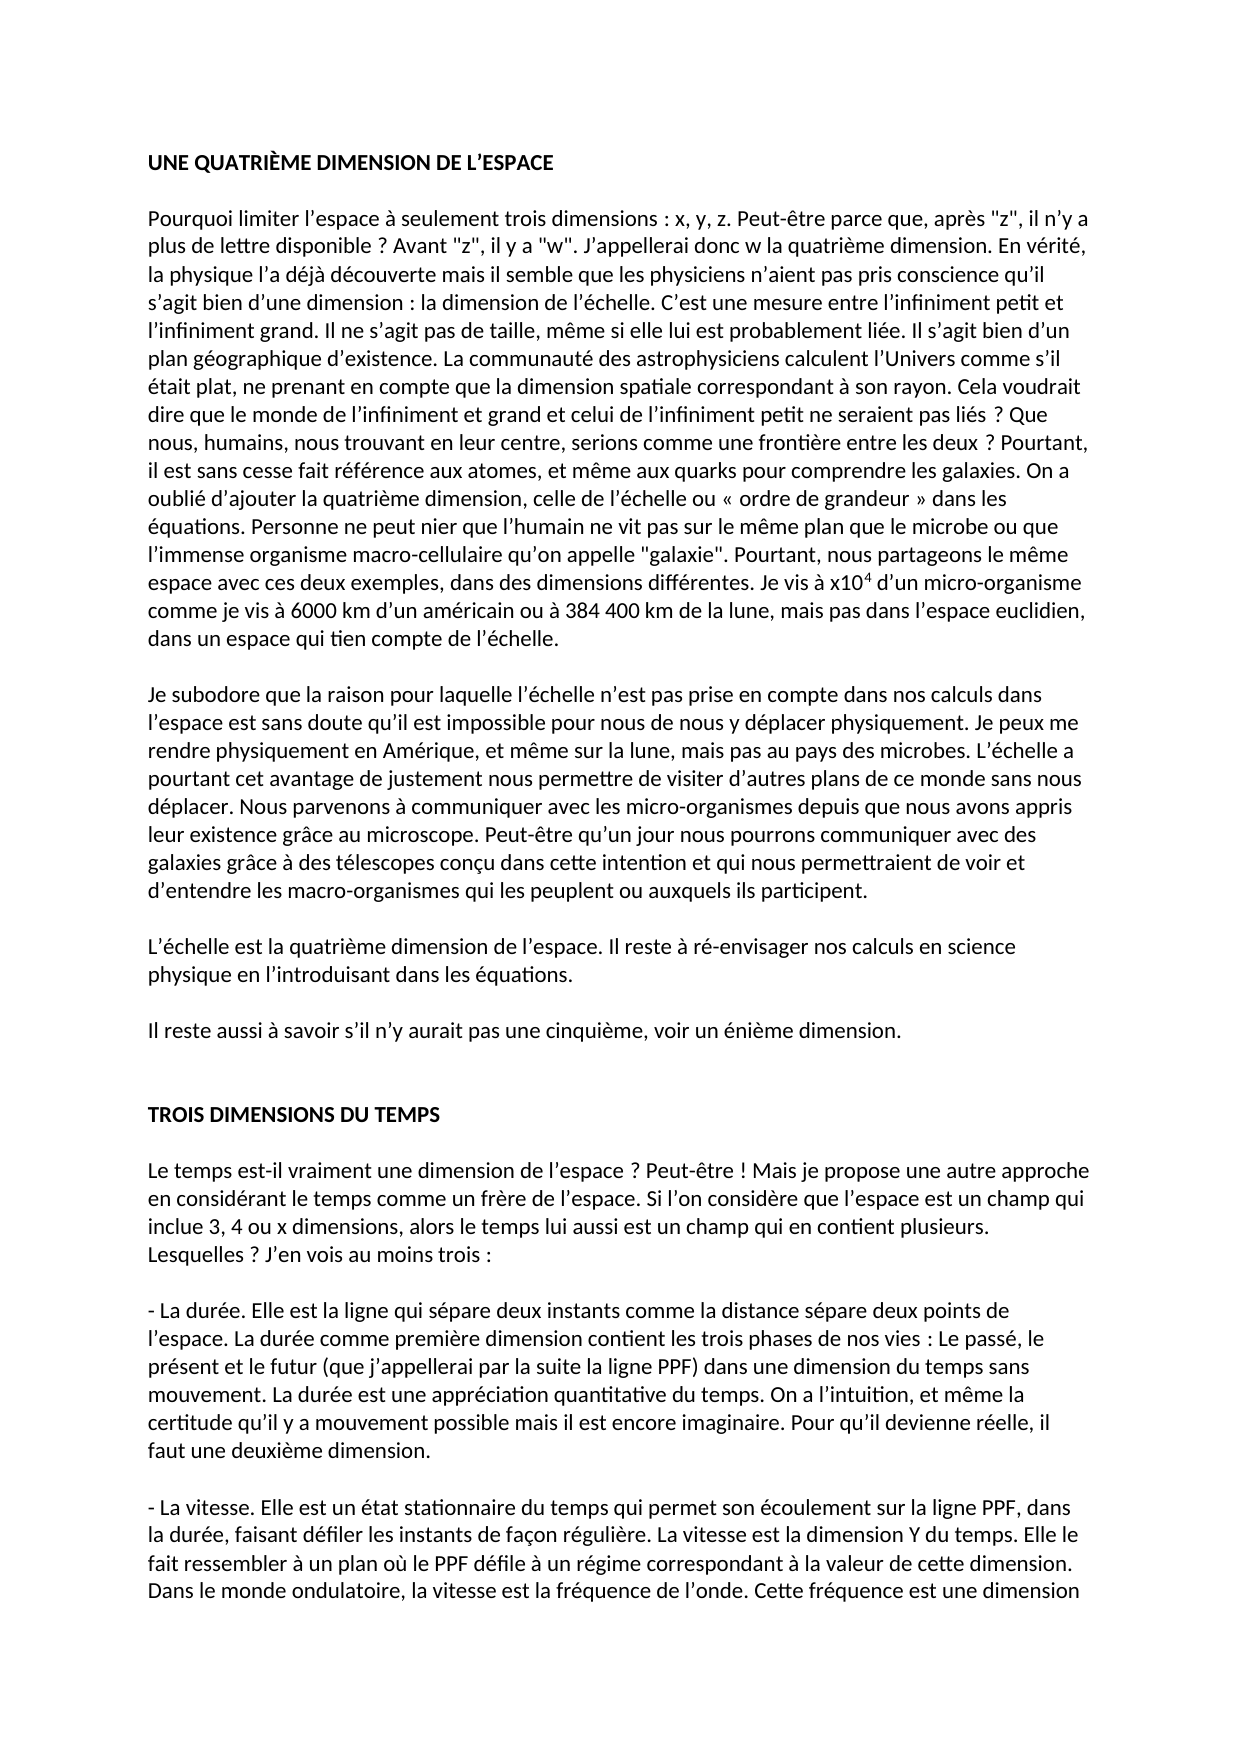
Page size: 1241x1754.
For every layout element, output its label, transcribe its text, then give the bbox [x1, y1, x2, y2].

text - La vitesse. Elle est un état stationnaire du temps qui permet son écoulement sur la ligne PPF, dans la durée, faisant défiler les instants de façon régulière. La vitesse est la dimension Y du temps. Elle le fait ressembler à un plan où le PPF défile à un régime correspondant à la valeur de cette dimension. Dans le monde ondulatoire, la vitesse est la fréquence de l’onde. Cette fréquence est une dimension [148, 1493, 1093, 1605]
text Il reste aussi à savoir s’il n’y aurait pas une cinquième, voir un énième dimension. [148, 1016, 1093, 1044]
text UNE QUATRIÈME DIMENSION DE L’ESPACE [148, 148, 1093, 176]
text Le temps est-il vraiment une dimension de l’espace ? Peut-être ! Mais je propose une autre approche en considérant le temps comme un frère de l’espace. Si l’on considère que l’espace est un champ qui inclue 3, 4 ou x dimensions, alors le temps lui aussi est un champ qui en contient plusieurs. Lesquelles ? J’en vois au moins trois : [148, 1156, 1093, 1268]
text L’échelle est la quatrième dimension de l’espace. Il reste à ré-envisager nos calculs en science physique en l’introduisant dans les équations. [148, 932, 1093, 988]
text Pourquoi limiter l’espace à seulement trois dimensions : x, y, z. Peut-être parce que, après "z", il n’y a plus de lettre disponible ? Avant "z", il y a "w". J’appellerai donc w la quatrième dimension. En vérité, la physique l’a déjà découverte mais il semble que les physiciens n’aient pas pris conscience qu’il s’agit bien d’une dimension : la dimension de l’échelle. C’est une mesure entre l’infiniment petit et l’infiniment grand. Il ne s’agit pas de taille, même si elle lui est probablement liée. Il s’agit bien d’un plan géographique d’existence. La communauté des astrophysiciens calculent l’Univers comme s’il était plat, ne prenant en compte que la dimension spatiale correspondant à son rayon. Cela voudrait dire que le monde de l’infiniment et grand et celui de l’infiniment petit ne seraient pas liés ? Que nous, humains, nous trouvant en leur centre, serions comme une frontière entre les deux ? Pourtant, il est sans cesse fait référence aux atomes, et même aux quarks pour comprendre les galaxies. On a oublié d’ajouter la quatrième dimension, celle de l’échelle ou « ordre de grandeur » dans les équations. Personne ne peut nier que l’humain ne vit pas sur le même plan que le microbe ou que l’immense organisme macro-cellulaire qu’on appelle "galaxie". Pourtant, nous partageons le même espace avec ces deux exemples, dans des dimensions différentes. Je vis à x104 d’un micro-organisme comme je vis à 6000 km d’un américain ou à 384 400 km de la lune, mais pas dans l’espace euclidien, dans un espace qui tien compte de l’échelle. [148, 204, 1093, 652]
text Je subodore que la raison pour laquelle l’échelle n’est pas prise en compte dans nos calculs dans l’espace est sans doute qu’il est impossible pour nous de nous y déplacer physiquement. Je peux me rendre physiquement en Amérique, et même sur la lune, mais pas au pays des microbes. L’échelle a pourtant cet avantage de justement nous permettre de visiter d’autres plans de ce monde sans nous déplacer. Nous parvenons à communiquer avec les micro-organismes depuis que nous avons appris leur existence grâce au microscope. Peut-être qu’un jour nous pourrons communiquer avec des galaxies grâce à des télescopes conçu dans cette intention et qui nous permettraient de voir et d’entendre les macro-organismes qui les peuplent ou auxquels ils participent. [148, 680, 1093, 904]
text TROIS DIMENSIONS DU TEMPS [148, 1100, 1093, 1128]
text - La durée. Elle est la ligne qui sépare deux instants comme la distance sépare deux points de l’espace. La durée comme première dimension contient les trois phases de nos vies : Le passé, le présent et le futur (que j’appellerai par la suite la ligne PPF) dans une dimension du temps sans mouvement. La durée est une appréciation quantitative du temps. On a l’intuition, et même la certitude qu’il y a mouvement possible mais il est encore imaginaire. Pour qu’il devienne réelle, il faut une deuxième dimension. [148, 1296, 1093, 1464]
